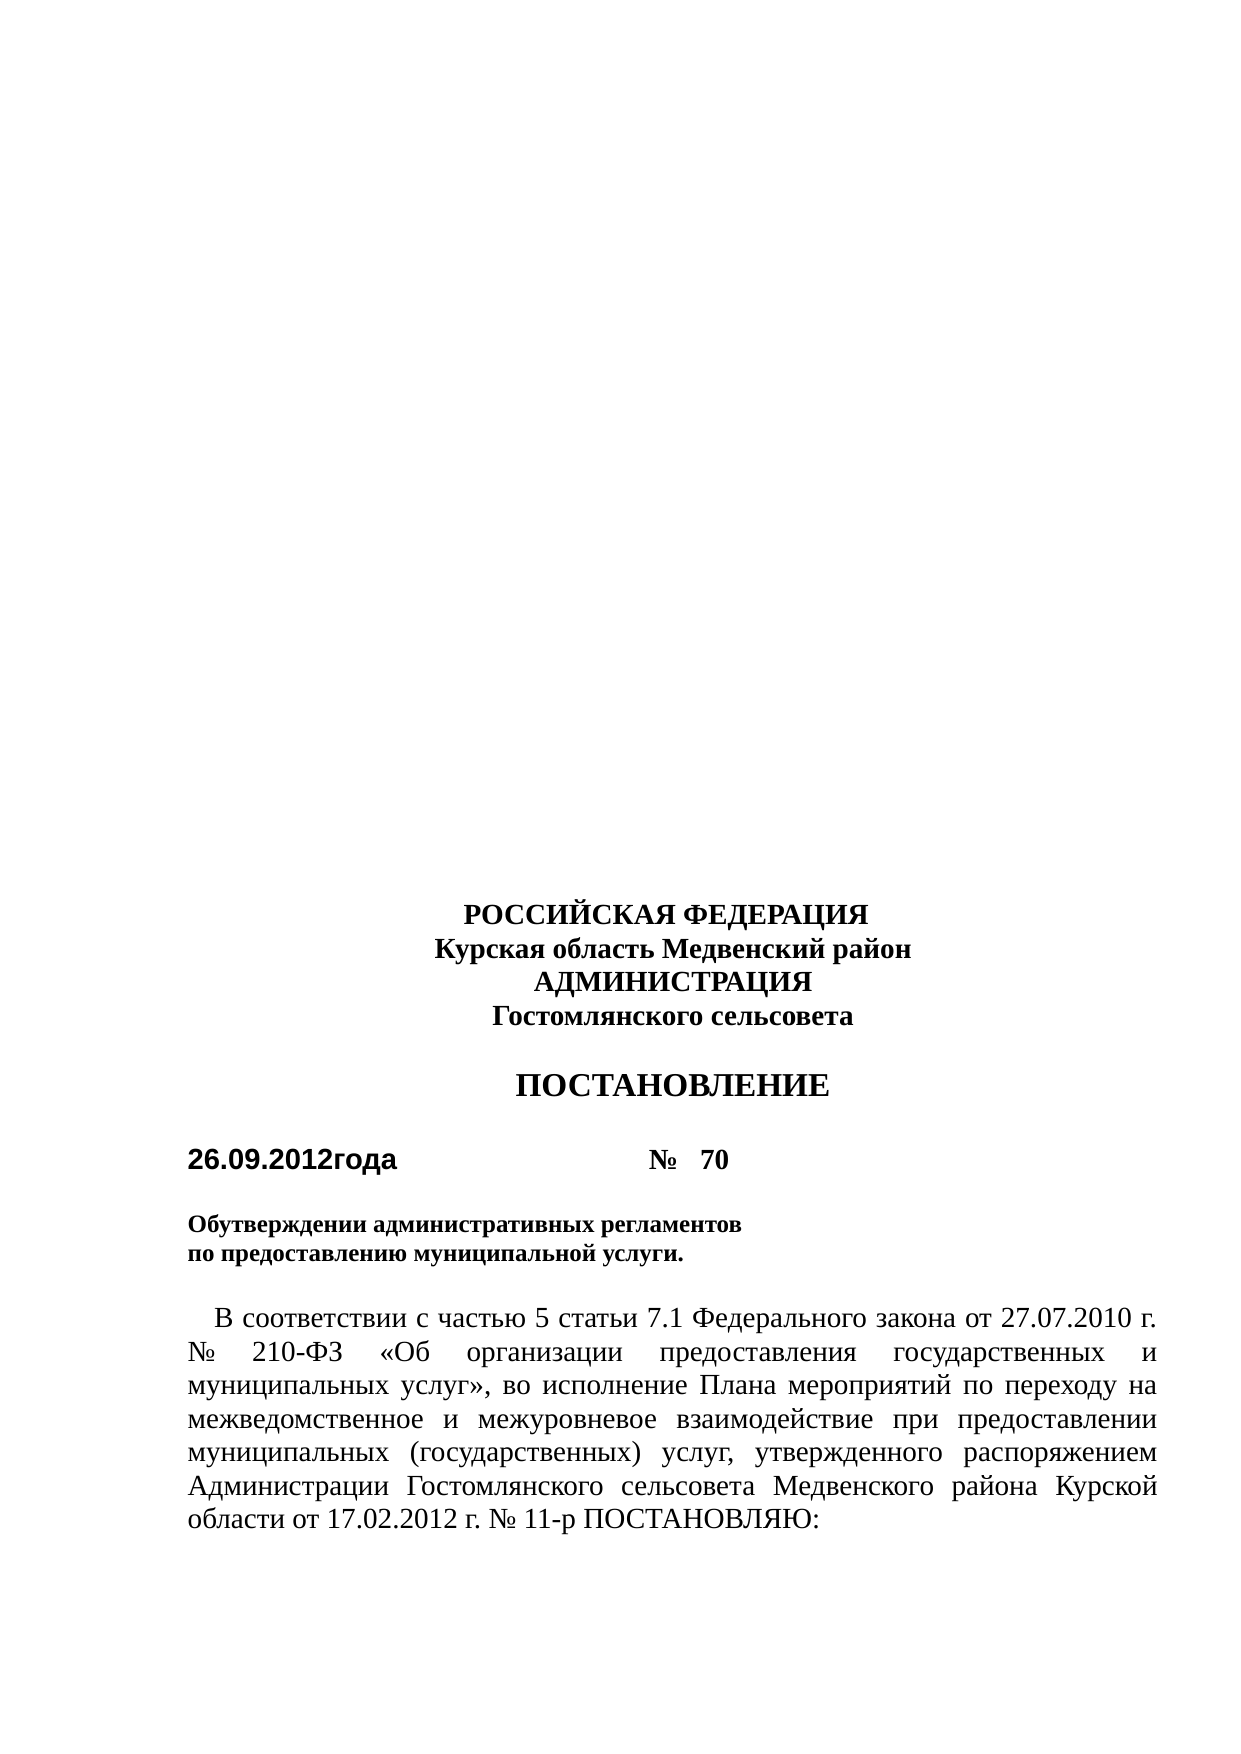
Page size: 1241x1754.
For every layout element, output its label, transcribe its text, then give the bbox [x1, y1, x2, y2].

text АДМИНИСТРАЦИЯ [187, 964, 1158, 998]
text В соответствии с частью 5 статьи 7.1 Федерального закона от 27.07.2010 г. № 210-ФЗ «Об организации предоставления государственных и муниципальных услуг», во исполнение Плана мероприятий по переходу на межведомственное и межуровневое взаимодействие при предоставлении муниципальных (государственных) услуг, утвержденного распоряжением Администрации Гостомлянского сельсовета Медвенского района Курской области от 17.02.2012 г. № 11-р ПОСТАНОВЛЯЮ: [187, 1300, 1158, 1535]
text РОССИЙСКАЯ ФЕДЕРАЦИЯ [187, 897, 1144, 931]
text по предоставлению муниципальной услуги. [187, 1238, 1158, 1267]
text 26.09.2012года № 70 [187, 1142, 1158, 1176]
text Гостомлянского сельсовета [187, 998, 1158, 1032]
text Курская область Медвенский район [187, 931, 1158, 964]
text ПОСТАНОВЛЕНИЕ [187, 1065, 1158, 1103]
text Обутверждении административных регламентов [187, 1209, 1158, 1238]
